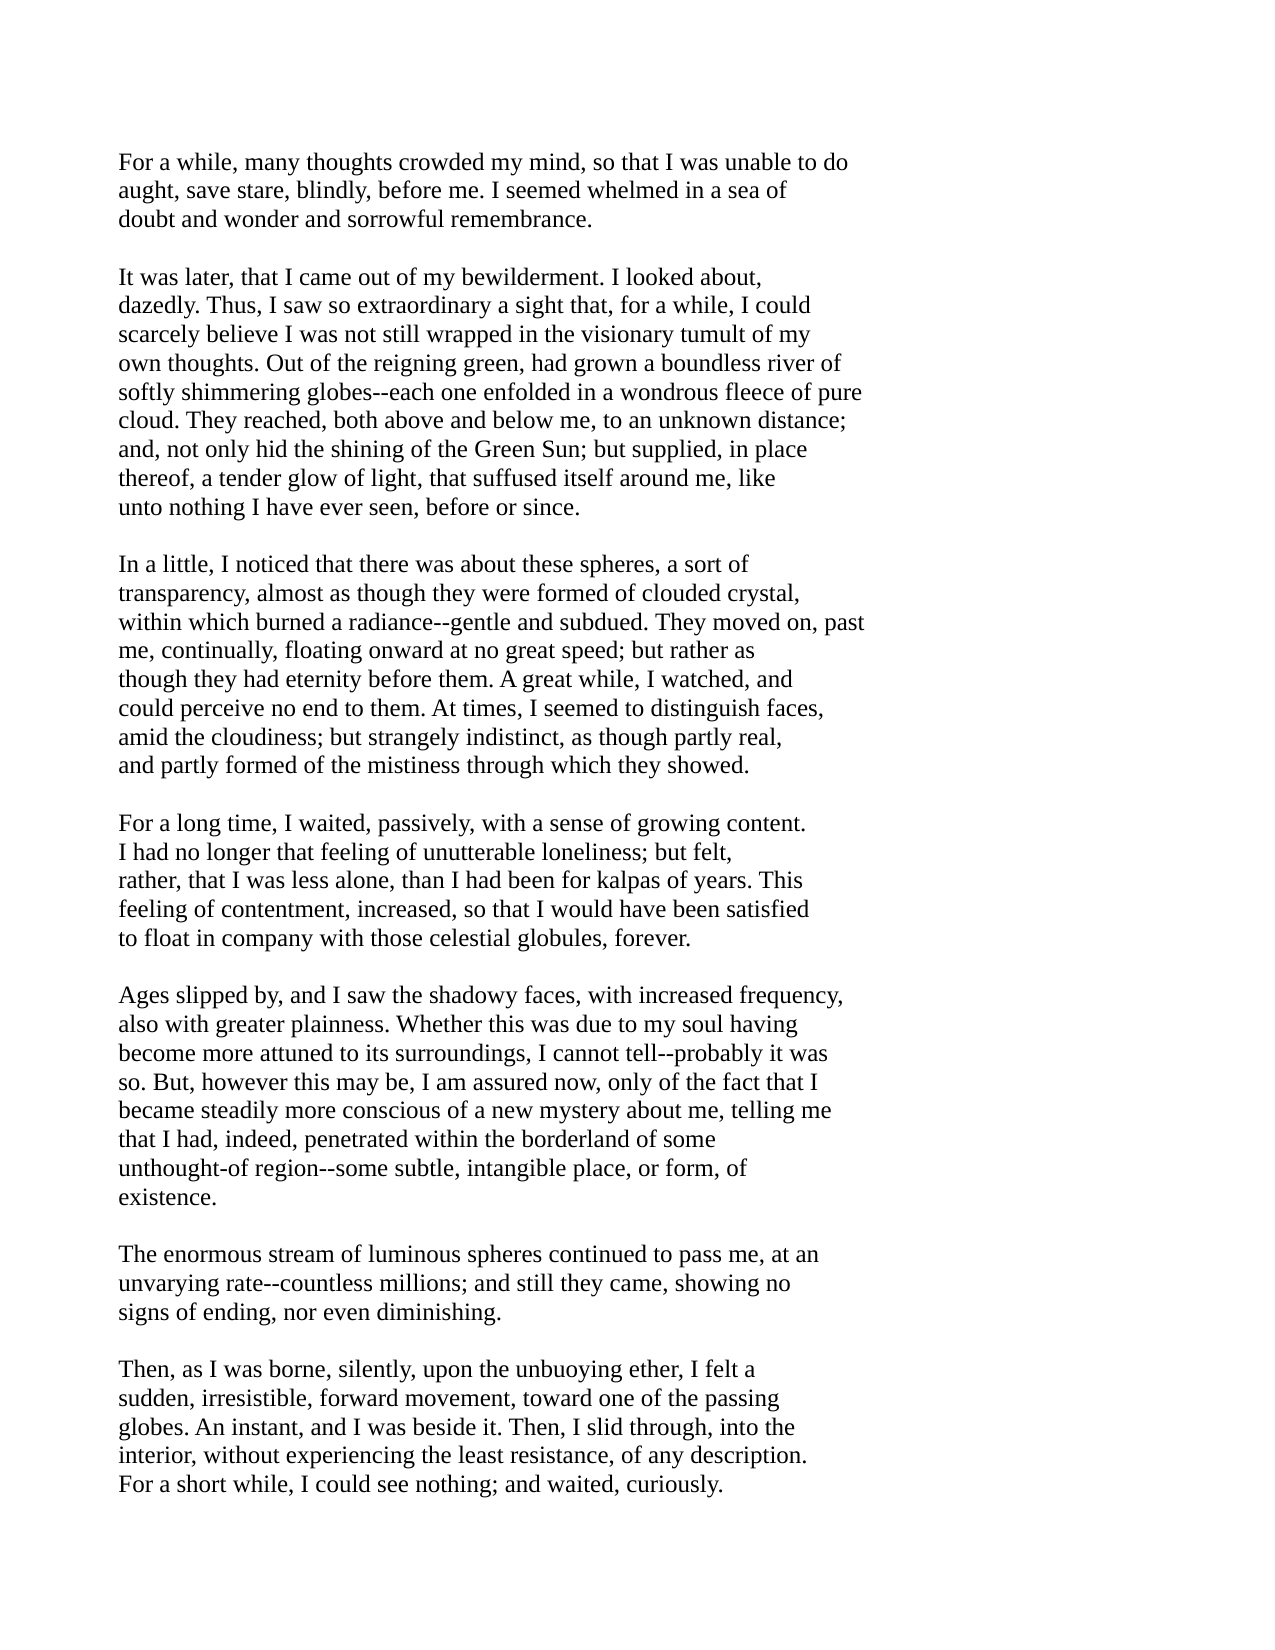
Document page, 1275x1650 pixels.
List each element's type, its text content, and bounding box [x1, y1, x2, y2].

text scarcely believe I was not still wrapped in the visionary tumult of my [118, 319, 1157, 348]
text doubt and wonder and sorrowful remembrance. [118, 204, 1157, 233]
text dazedly. Thus, I saw so extraordinary a sight that, for a while, I could [118, 291, 1157, 319]
text unthought-of region--some subtle, intangible place, or form, of [118, 1153, 1157, 1182]
text aught, save stare, blindly, before me. I seemed whelmed in a sea of [118, 176, 1157, 204]
text For a while, many thoughts crowded my mind, so that I was unable to do [118, 147, 1157, 176]
text unto nothing I have ever seen, before or since. [118, 492, 1157, 521]
text feeling of contentment, increased, so that I would have been satisfied [118, 894, 1157, 923]
text to float in company with those celestial globules, forever. [118, 923, 1157, 952]
text I had no longer that feeling of unutterable loneliness; but felt, [118, 837, 1157, 866]
text and partly formed of the mistiness through which they showed. [118, 751, 1157, 779]
text globes. An instant, and I was beside it. Then, I slid through, into the [118, 1412, 1157, 1441]
text became steadily more conscious of a new mystery about me, telling me [118, 1096, 1157, 1124]
text It was later, that I came out of my bewilderment. I looked about, [118, 262, 1157, 291]
text so. But, however this may be, I am assured now, only of the fact that I [118, 1067, 1157, 1096]
text cloud. They reached, both above and below me, to an unknown distance; [118, 406, 1157, 434]
text transparency, almost as though they were formed of clouded crystal, [118, 578, 1157, 607]
text Then, as I was borne, silently, upon the unbuoying ether, I felt a [118, 1354, 1157, 1383]
text that I had, indeed, penetrated within the borderland of some [118, 1124, 1157, 1153]
text rather, that I was less alone, than I had been for kalpas of years. This [118, 866, 1157, 894]
text For a short while, I could see nothing; and waited, curiously. [118, 1469, 1157, 1498]
text interior, without experiencing the least resistance, of any description. [118, 1441, 1157, 1469]
text softly shimmering globes--each one enfolded in a wondrous fleece of pure [118, 377, 1157, 406]
text unvarying rate--countless millions; and still they came, showing no [118, 1268, 1157, 1297]
text become more attuned to its surroundings, I cannot tell--probably it was [118, 1038, 1157, 1067]
text though they had eternity before them. A great while, I watched, and [118, 664, 1157, 693]
text own thoughts. Out of the reigning green, had grown a boundless river of [118, 348, 1157, 377]
text thereof, a tender glow of light, that suffused itself around me, like [118, 463, 1157, 492]
text signs of ending, nor even diminishing. [118, 1297, 1157, 1326]
text The enormous stream of luminous spheres continued to pass me, at an [118, 1239, 1157, 1268]
text amid the cloudiness; but strangely indistinct, as though partly real, [118, 722, 1157, 751]
text Ages slipped by, and I saw the shadowy faces, with increased frequency, [118, 981, 1157, 1009]
text For a long time, I waited, passively, with a sense of growing content. [118, 808, 1157, 837]
text could perceive no end to them. At times, I seemed to distinguish faces, [118, 693, 1157, 722]
text existence. [118, 1182, 1157, 1211]
text sudden, irresistible, forward movement, toward one of the passing [118, 1383, 1157, 1412]
text In a little, I noticed that there was about these spheres, a sort of [118, 549, 1157, 578]
text within which burned a radiance--gentle and subdued. They moved on, past [118, 607, 1157, 636]
text and, not only hid the shining of the Green Sun; but supplied, in place [118, 434, 1157, 463]
text me, continually, floating onward at no great speed; but rather as [118, 636, 1157, 664]
text also with greater plainness. Whether this was due to my soul having [118, 1009, 1157, 1038]
